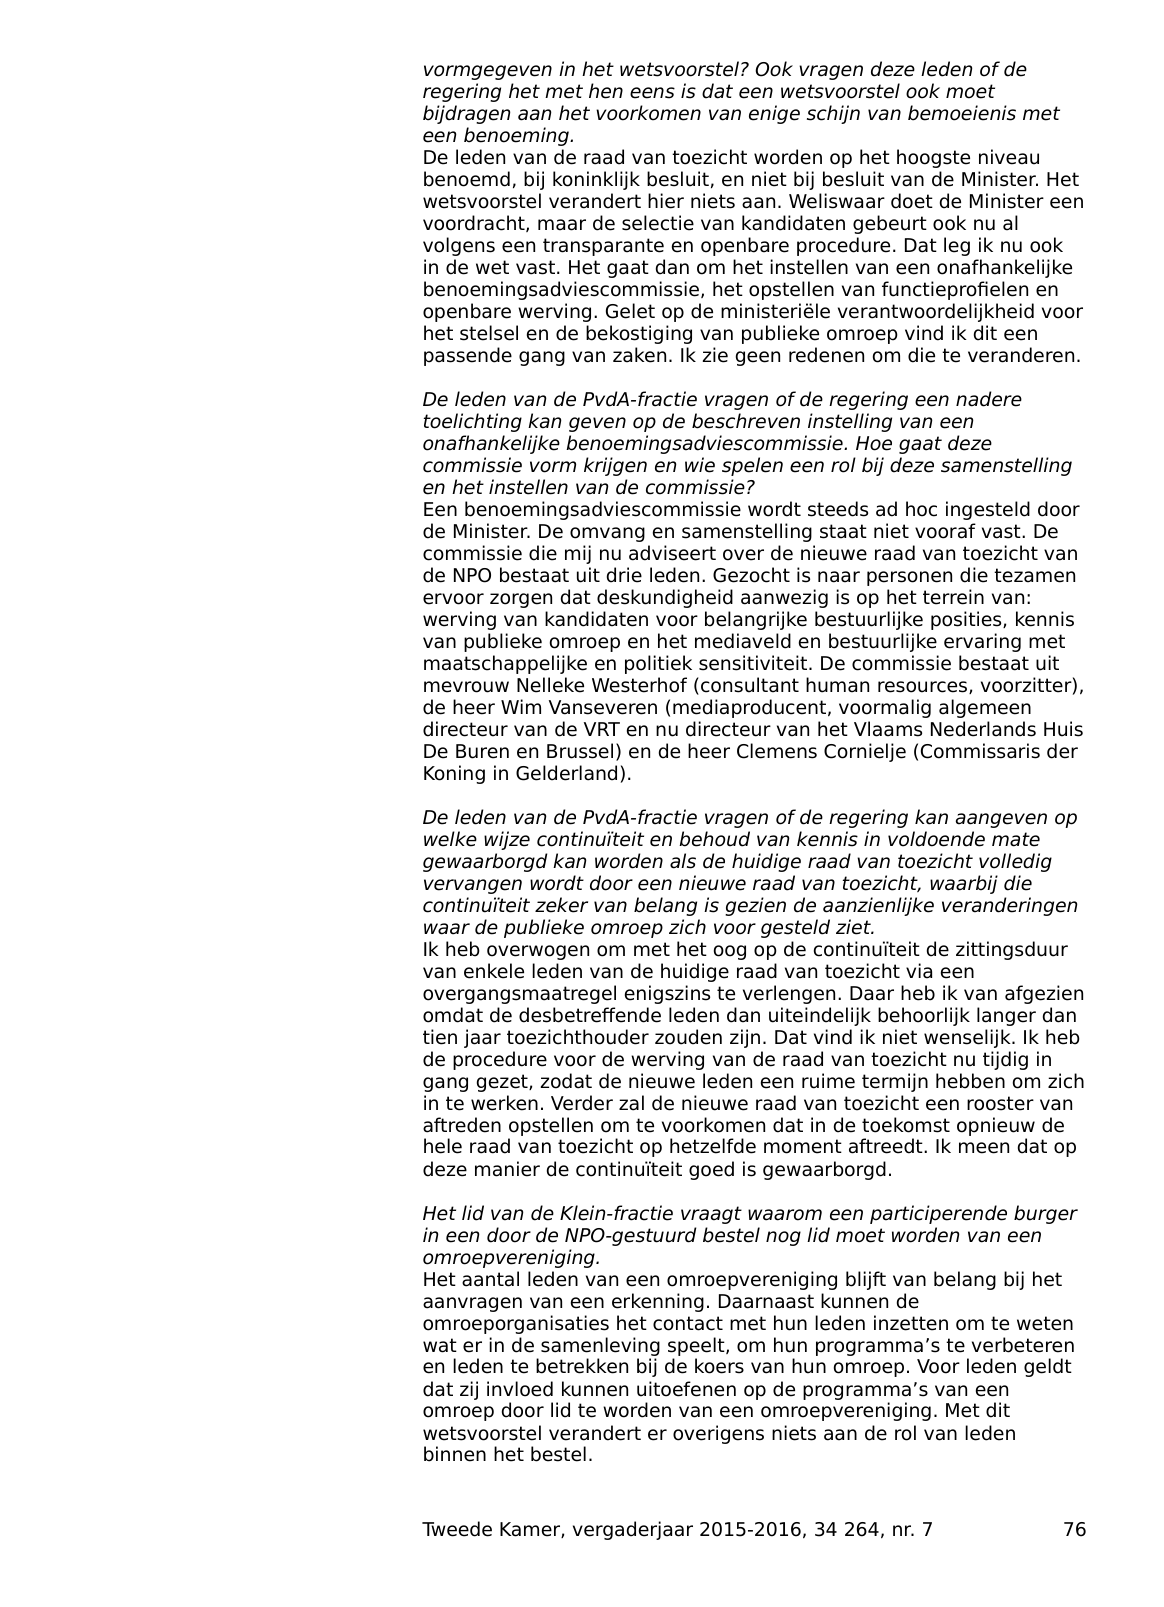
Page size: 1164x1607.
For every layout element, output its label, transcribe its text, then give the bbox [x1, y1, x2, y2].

text De leden van de PvdA-fractie vragen of de regering een nadere toelichting kan geven op de beschreven instelling van een onafhankelijke benoemingsadviescommissie. Hoe gaat deze commissie vorm krijgen en wie spelen een rol bij deze samenstelling en het instellen van de commissie? [422, 389, 1087, 499]
text De leden van de raad van toezicht worden op het hoogste niveau benoemd, bij koninklijk besluit, en niet bij besluit van de Minister. Het wetsvoorstel verandert hier niets aan. Weliswaar doet de Minister een voordracht, maar de selectie van kandidaten gebeurt ook nu al volgens een transparante en openbare procedure. Dat leg ik nu ook in de wet vast. Het gaat dan om het instellen van een onafhankelijke benoemingsadviescommissie, het opstellen van functieprofielen en openbare werving. Gelet op de ministeriële verantwoordelijkheid voor het stelsel en de bekostiging van publieke omroep vind ik dit een passende gang van zaken. Ik zie geen redenen om die te veranderen. [422, 147, 1087, 367]
text Een benoemingsadviescommissie wordt steeds ad hoc ingesteld door de Minister. De omvang en samenstelling staat niet vooraf vast. De commissie die mij nu adviseert over de nieuwe raad van toezicht van de NPO bestaat uit drie leden. Gezocht is naar personen die tezamen ervoor zorgen dat deskundigheid aanwezig is op het terrein van: werving van kandidaten voor belangrijke bestuurlijke posities, kennis van publieke omroep en het mediaveld en bestuurlijke ervaring met maatschappelijke en politiek sensitiviteit. De commissie bestaat uit mevrouw Nelleke Westerhof (consultant human resources, voorzitter), de heer Wim Vanseveren (mediaproducent, voormalig algemeen directeur van de VRT en nu directeur van het Vlaams Nederlands Huis De Buren en Brussel) en de heer Clemens Cornielje (Commissaris der Koning in Gelderland). [422, 499, 1087, 784]
text Het aantal leden van een omroepvereniging blijft van belang bij het aanvragen van een erkenning. Daarnaast kunnen de omroeporganisaties het contact met hun leden inzetten om te weten wat er in de samenleving speelt, om hun programma’s te verbeteren en leden te betrekken bij de koers van hun omroep. Voor leden geldt dat zij invloed kunnen uitoefenen op de programma’s van een omroep door lid te worden van een omroepvereniging. Met dit wetsvoorstel verandert er overigens niets aan de rol van leden binnen het bestel. [422, 1268, 1087, 1466]
text Het lid van de Klein-fractie vraagt waarom een participerende burger in een door de NPO-gestuurd bestel nog lid moet worden van een omroepvereniging. [422, 1203, 1087, 1268]
text De leden van de PvdA-fractie vragen of de regering kan aangeven op welke wijze continuïteit en behoud van kennis in voldoende mate gewaarborgd kan worden als de huidige raad van toezicht volledig vervangen wordt door een nieuwe raad van toezicht, waarbij die continuïteit zeker van belang is gezien de aanzienlijke veranderingen waar de publieke omroep zich voor gesteld ziet. [422, 807, 1087, 939]
text vormgegeven in het wetsvoorstel? Ook vragen deze leden of de regering het met hen eens is dat een wetsvoorstel ook moet bijdragen aan het voorkomen van enige schijn van bemoeienis met een benoeming. [422, 59, 1087, 147]
text Ik heb overwogen om met het oog op de continuïteit de zittingsduur van enkele leden van de huidige raad van toezicht via een overgangsmaatregel enigszins te verlengen. Daar heb ik van afgezien omdat de desbetreffende leden dan uiteindelijk behoorlijk langer dan tien jaar toezichthouder zouden zijn. Dat vind ik niet wenselijk. Ik heb de procedure voor de werving van de raad van toezicht nu tijdig in gang gezet, zodat de nieuwe leden een ruime termijn hebben om zich in te werken. Verder zal de nieuwe raad van toezicht een rooster van aftreden opstellen om te voorkomen dat in de toekomst opnieuw de hele raad van toezicht op hetzelfde moment aftreedt. Ik meen dat op deze manier de continuïteit goed is gewaarborgd. [422, 939, 1087, 1180]
